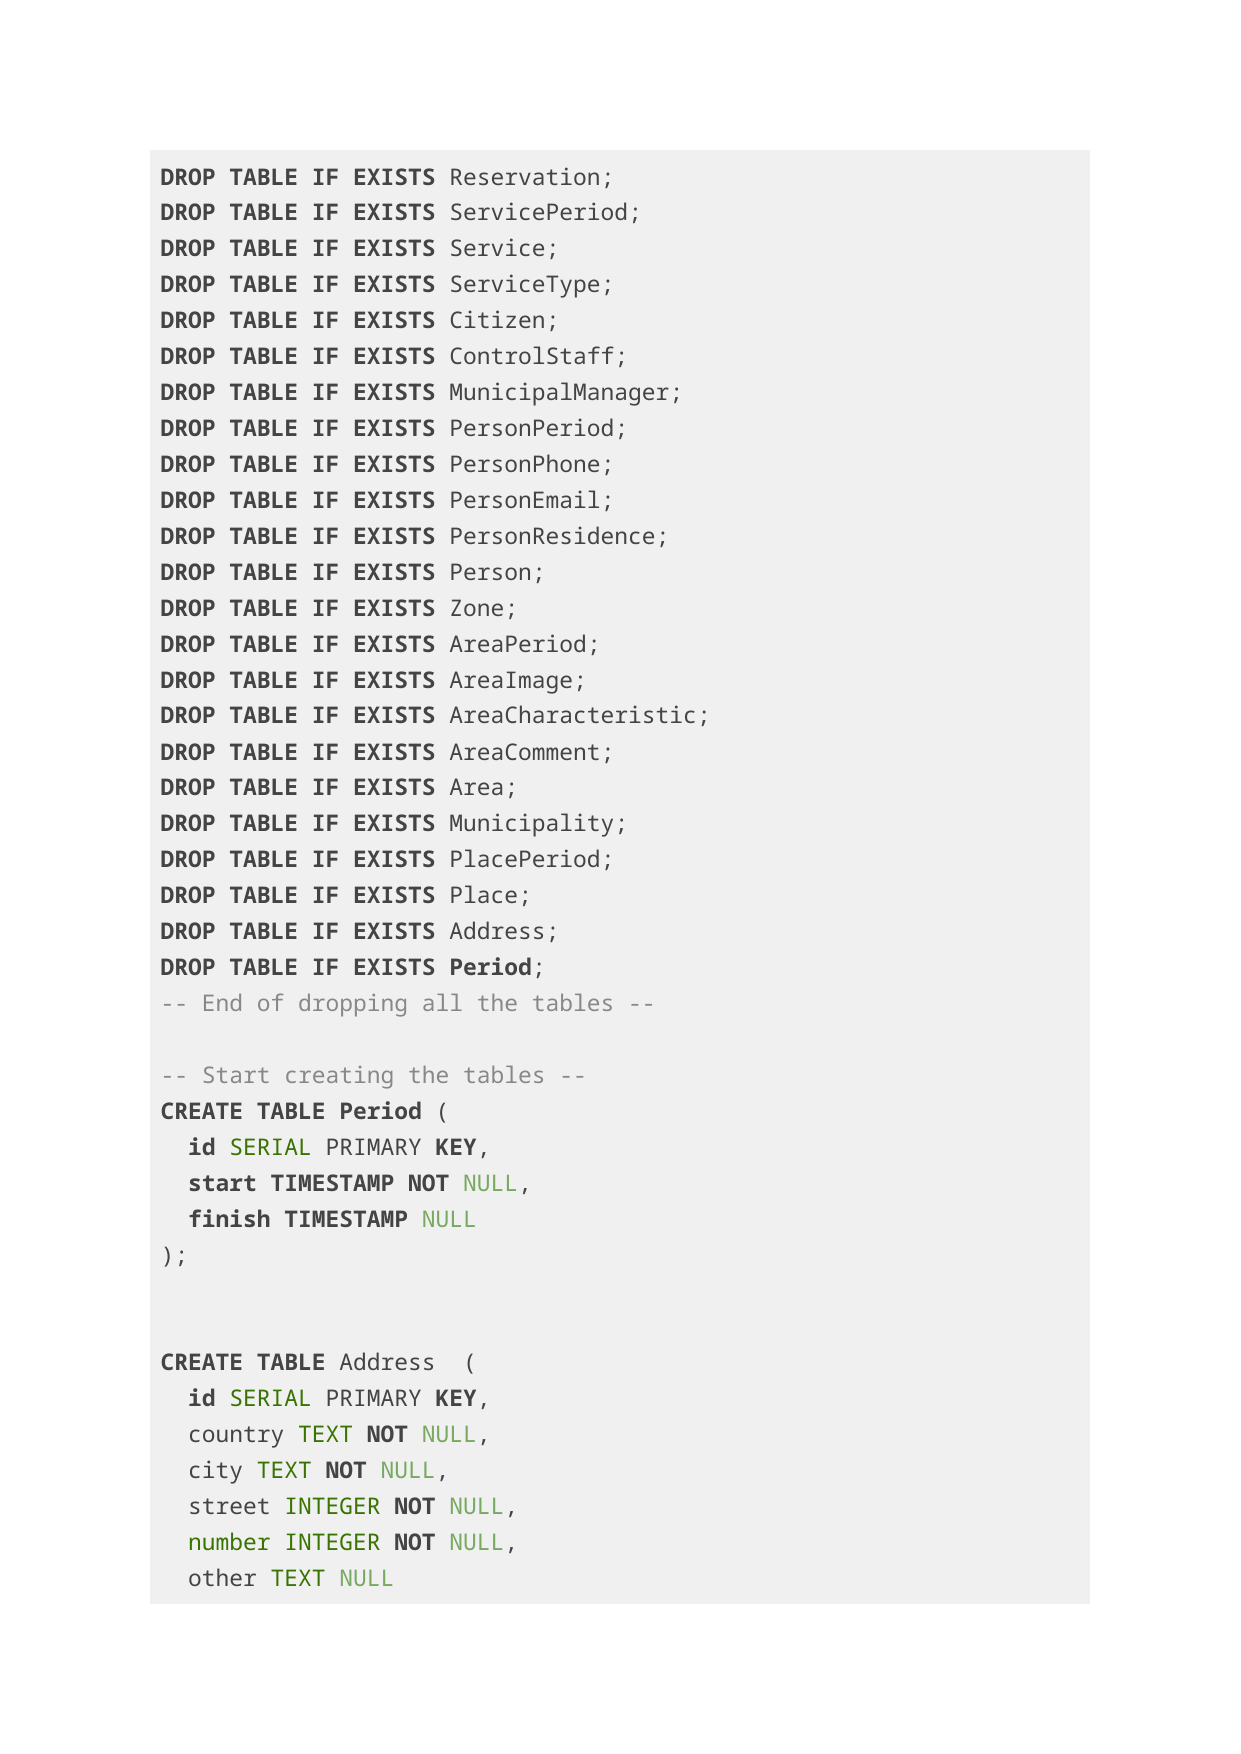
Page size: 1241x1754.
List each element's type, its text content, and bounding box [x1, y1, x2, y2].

table_header DROP TABLE IF EXISTS Reservation; DROP TABLE IF EXISTS ServicePeriod; DROP TABLE IF EXISTS Service; DROP TABLE IF EXISTS ServiceType; DROP TABLE IF EXISTS Citizen; DROP TABLE IF EXISTS ControlStaff; DROP TABLE IF EXISTS MunicipalManager; DROP TABLE IF EXISTS PersonPeriod; DROP TABLE IF EXISTS PersonPhone; DROP TABLE IF EXISTS PersonEmail; DROP TABLE IF EXISTS PersonResidence; DROP TABLE IF EXISTS Person; DROP TABLE IF EXISTS Zone; DROP TABLE IF EXISTS AreaPeriod; DROP TABLE IF EXISTS AreaImage; DROP TABLE IF EXISTS AreaCharacteristic; DROP TABLE IF EXISTS AreaComment; DROP TABLE IF EXISTS Area; DROP TABLE IF EXISTS Municipality; DROP TABLE IF EXISTS PlacePeriod; DROP TABLE IF EXISTS Place; DROP TABLE IF EXISTS Address; DROP TABLE IF EXISTS Period; -- End of dropping all the tables -- -- Start creating the tables -- CREATE TABLE Period ( id SERIAL PRIMARY KEY, start TIMESTAMP NOT NULL, finish TIMESTAMP NULL ); CREATE TABLE Address ( id SERIAL PRIMARY KEY, country TEXT NOT NULL, city TEXT NOT NULL, street INTEGER NOT NULL, number INTEGER NOT NULL, other TEXT NULL [150, 150, 1090, 1604]
